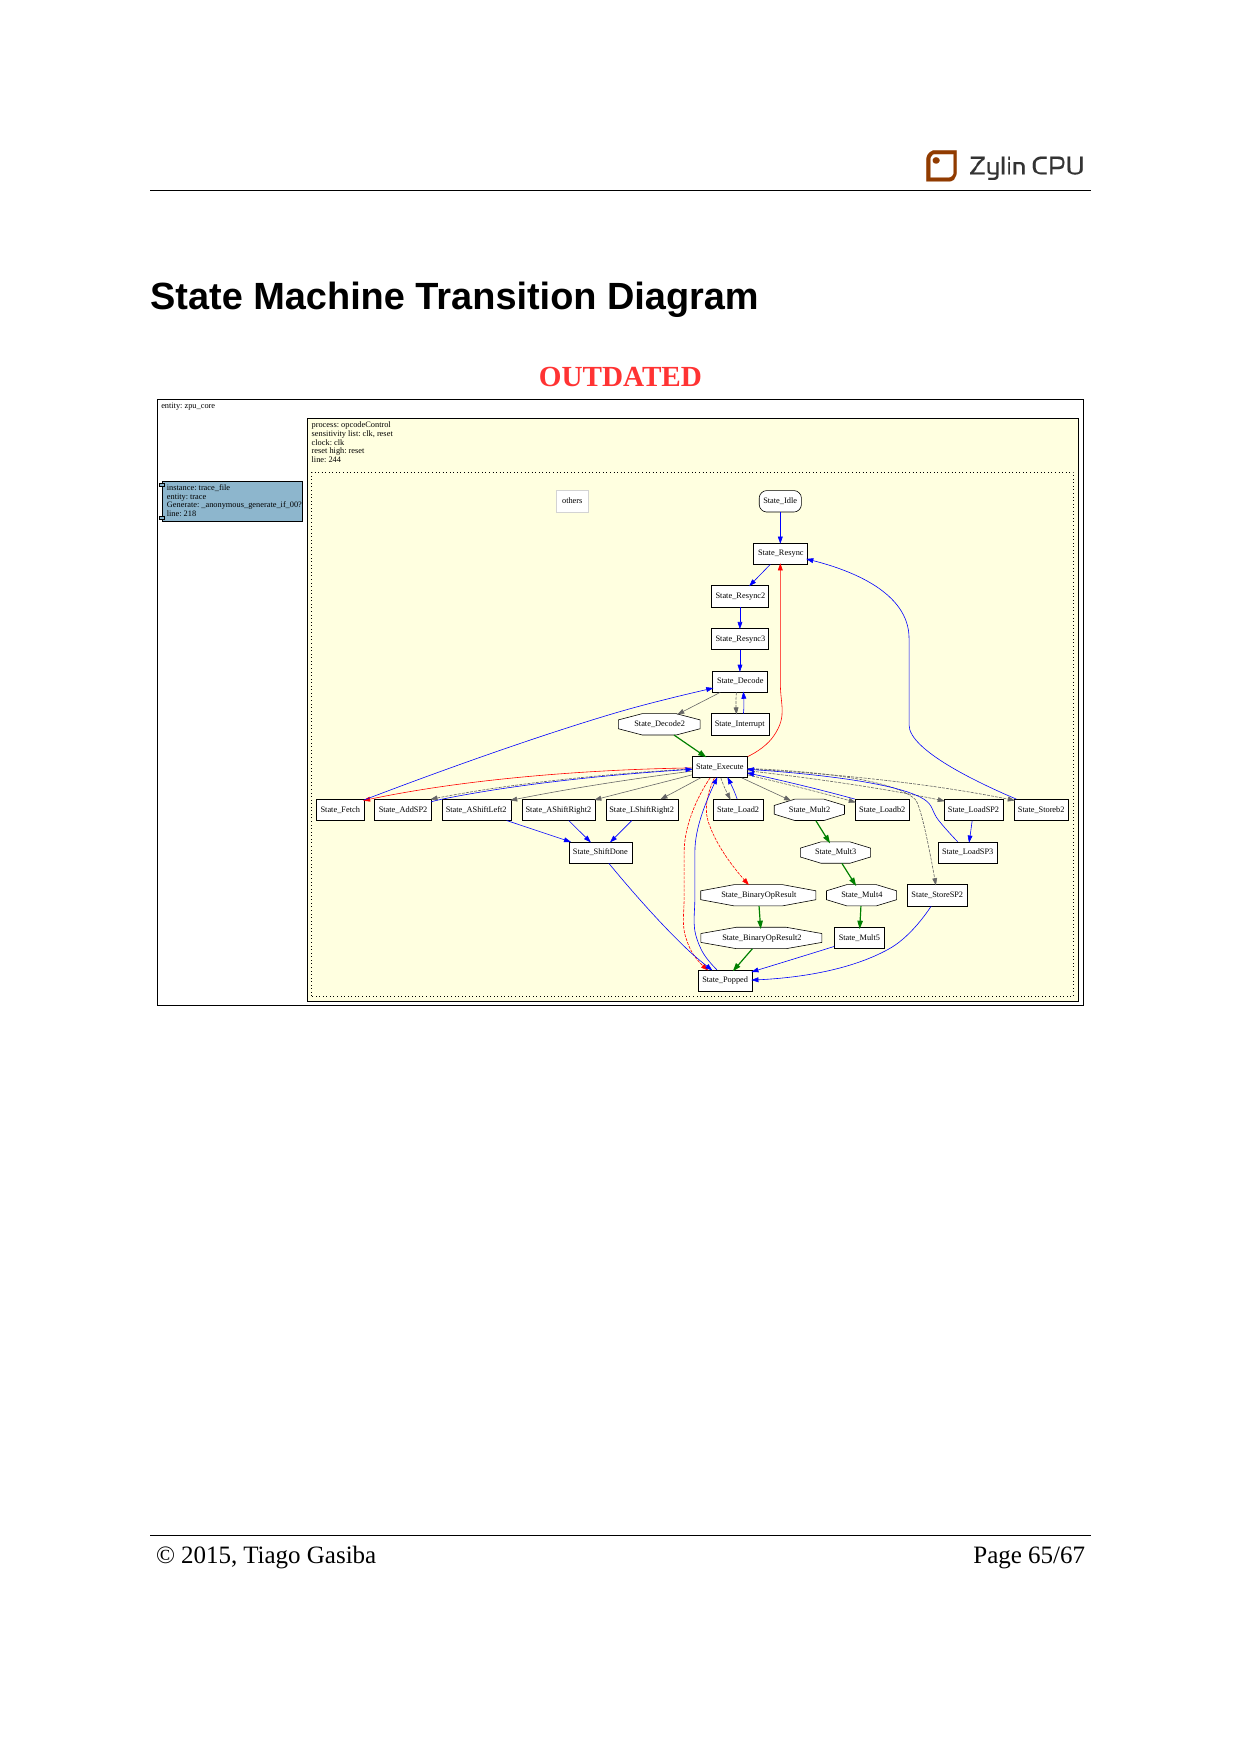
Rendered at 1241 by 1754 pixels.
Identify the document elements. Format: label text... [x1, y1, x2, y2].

picture [922, 148, 1151, 185]
text OUTDATED [150, 359, 1091, 392]
subtitle State Machine Transition Diagram [150, 274, 1091, 318]
